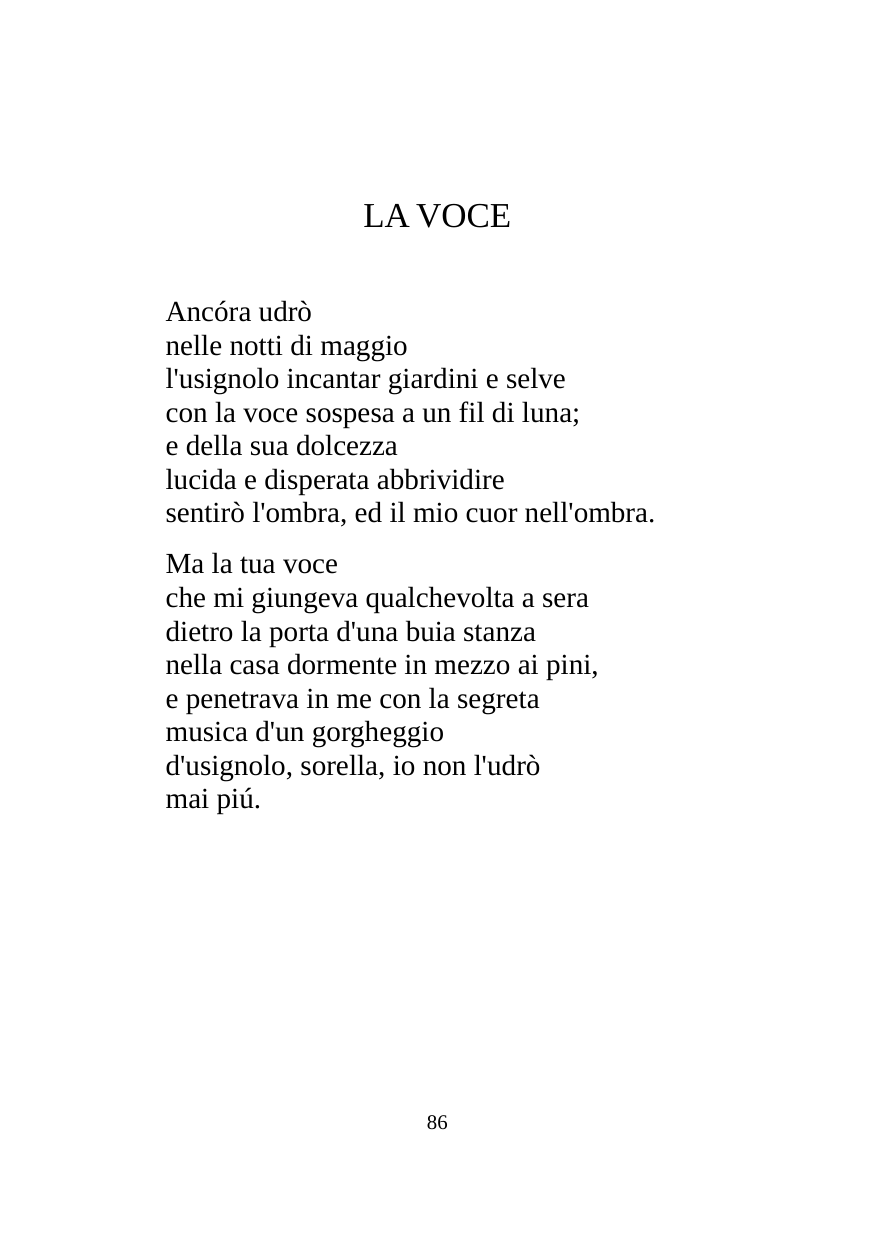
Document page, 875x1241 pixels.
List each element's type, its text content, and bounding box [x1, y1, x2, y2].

text Ancóra udrò nelle notti di maggio l'usignolo incantar giardini e selve con la voce sospesa a un fil di luna; e della sua dolcezza lucida e disperata abbrividire sentirò l'ombra, ed il mio cuor nell'ombra. [165, 294, 768, 529]
text Ma la tua voce che mi giungeva qualchevolta a sera dietro la porta d'una buia stanza nella casa dormente in mezzo ai pini, e penetrava in me con la segreta musica d'un gorgheggio d'usignolo, sorella, io non l'udrò mai piú. [165, 547, 768, 815]
subtitle LA VOCE [106, 195, 768, 235]
